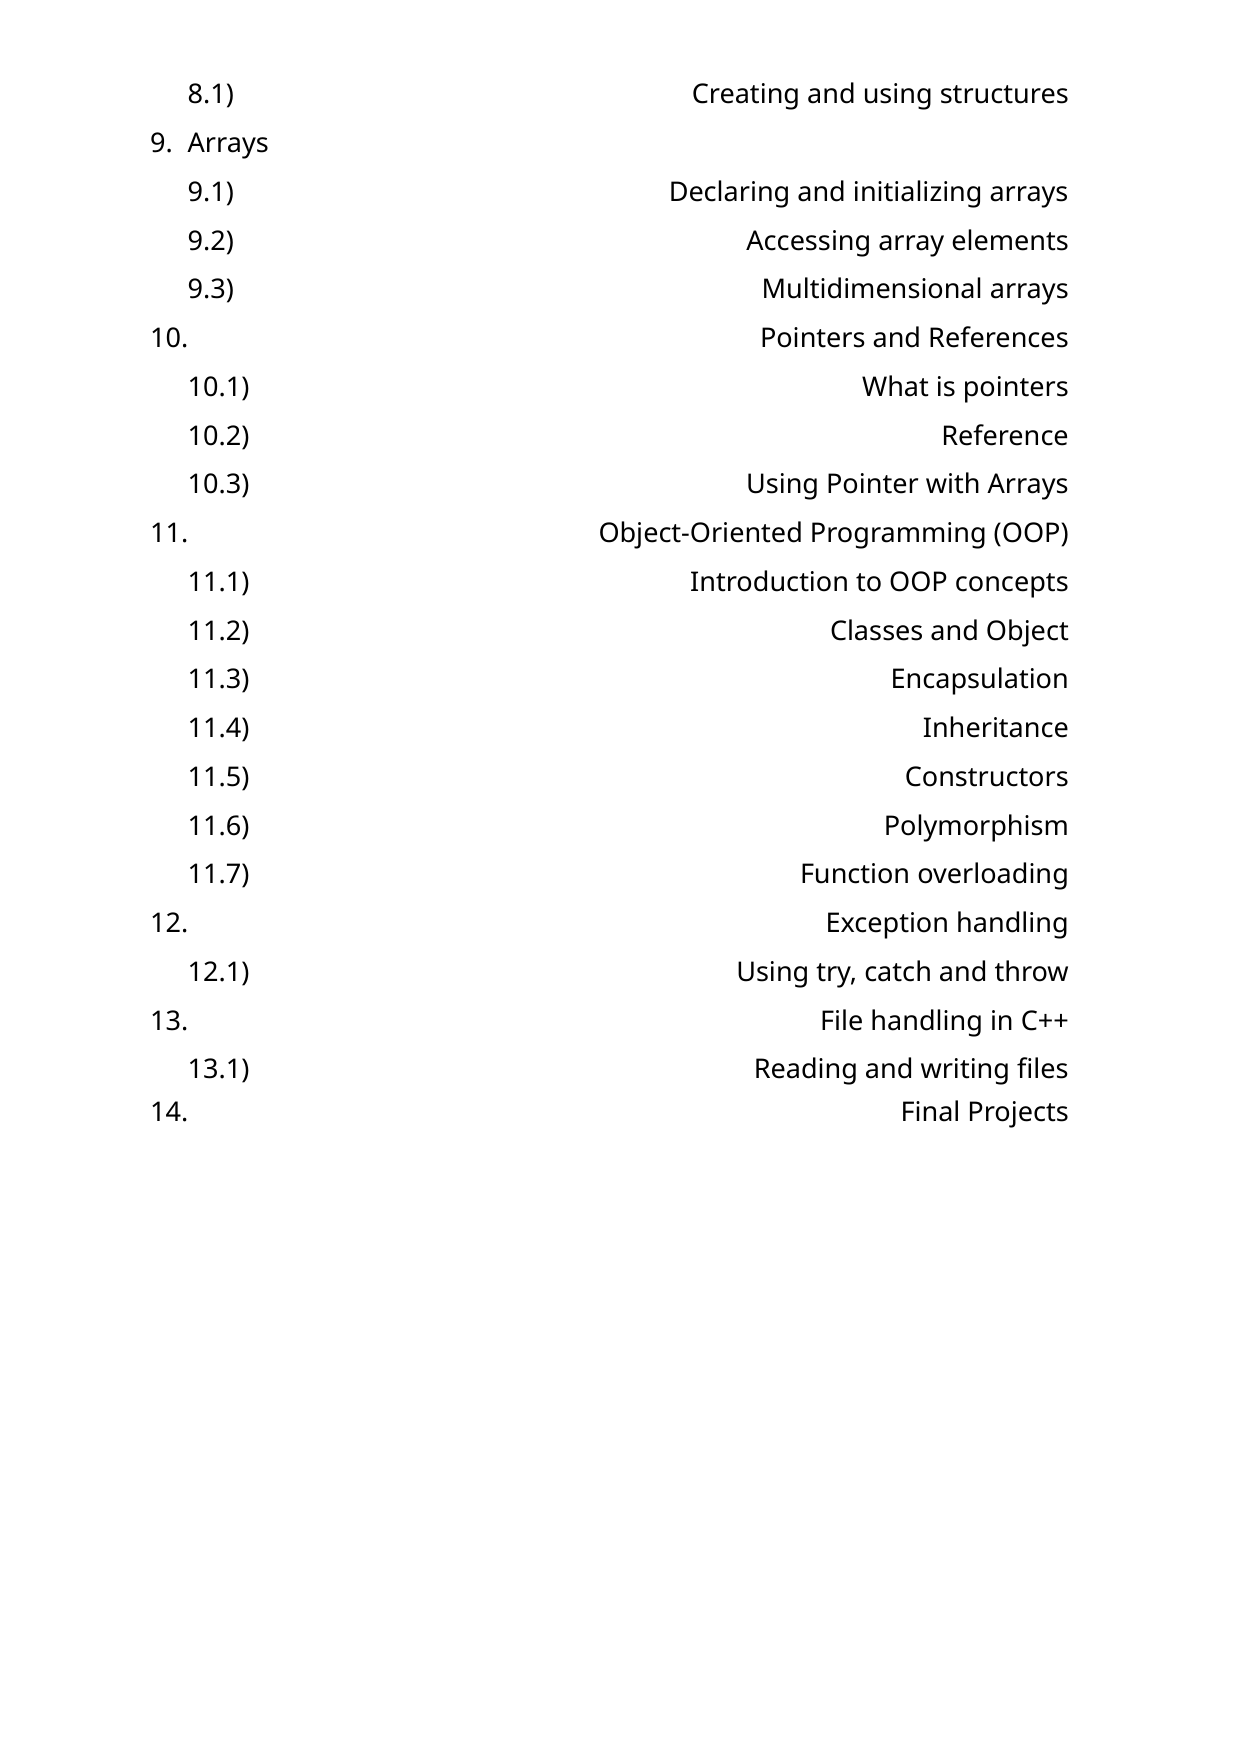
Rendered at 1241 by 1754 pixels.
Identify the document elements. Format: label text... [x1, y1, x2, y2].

list Reference [187, 416, 1166, 453]
list What is pointers [187, 367, 1166, 404]
list Classes and Object [187, 611, 1166, 648]
list Function overloading [187, 855, 1166, 892]
list Reading and writing files [187, 1050, 1166, 1087]
list Arrays [150, 124, 1166, 161]
list Object-Oriented Programming (OOP) [150, 514, 1166, 551]
list Multidimensional arrays [187, 270, 1166, 307]
list Final Projects [150, 1093, 1166, 1130]
list Accessing array elements [187, 221, 1166, 258]
list Constructors [187, 757, 1166, 794]
list Using Pointer with Arrays [187, 465, 1166, 502]
list File handling in C++ [150, 1001, 1166, 1038]
list Polymorphism [187, 806, 1166, 843]
list Using try, catch and throw [187, 952, 1166, 989]
list Introduction to OOP concepts [187, 562, 1166, 599]
list Inheritance [187, 709, 1166, 746]
list Pointers and References [150, 319, 1166, 356]
list Exception handling [150, 904, 1166, 941]
list Declaring and initializing arrays [187, 172, 1166, 209]
list Encapsulation [187, 660, 1166, 697]
list Creating and using structures [187, 75, 1166, 112]
